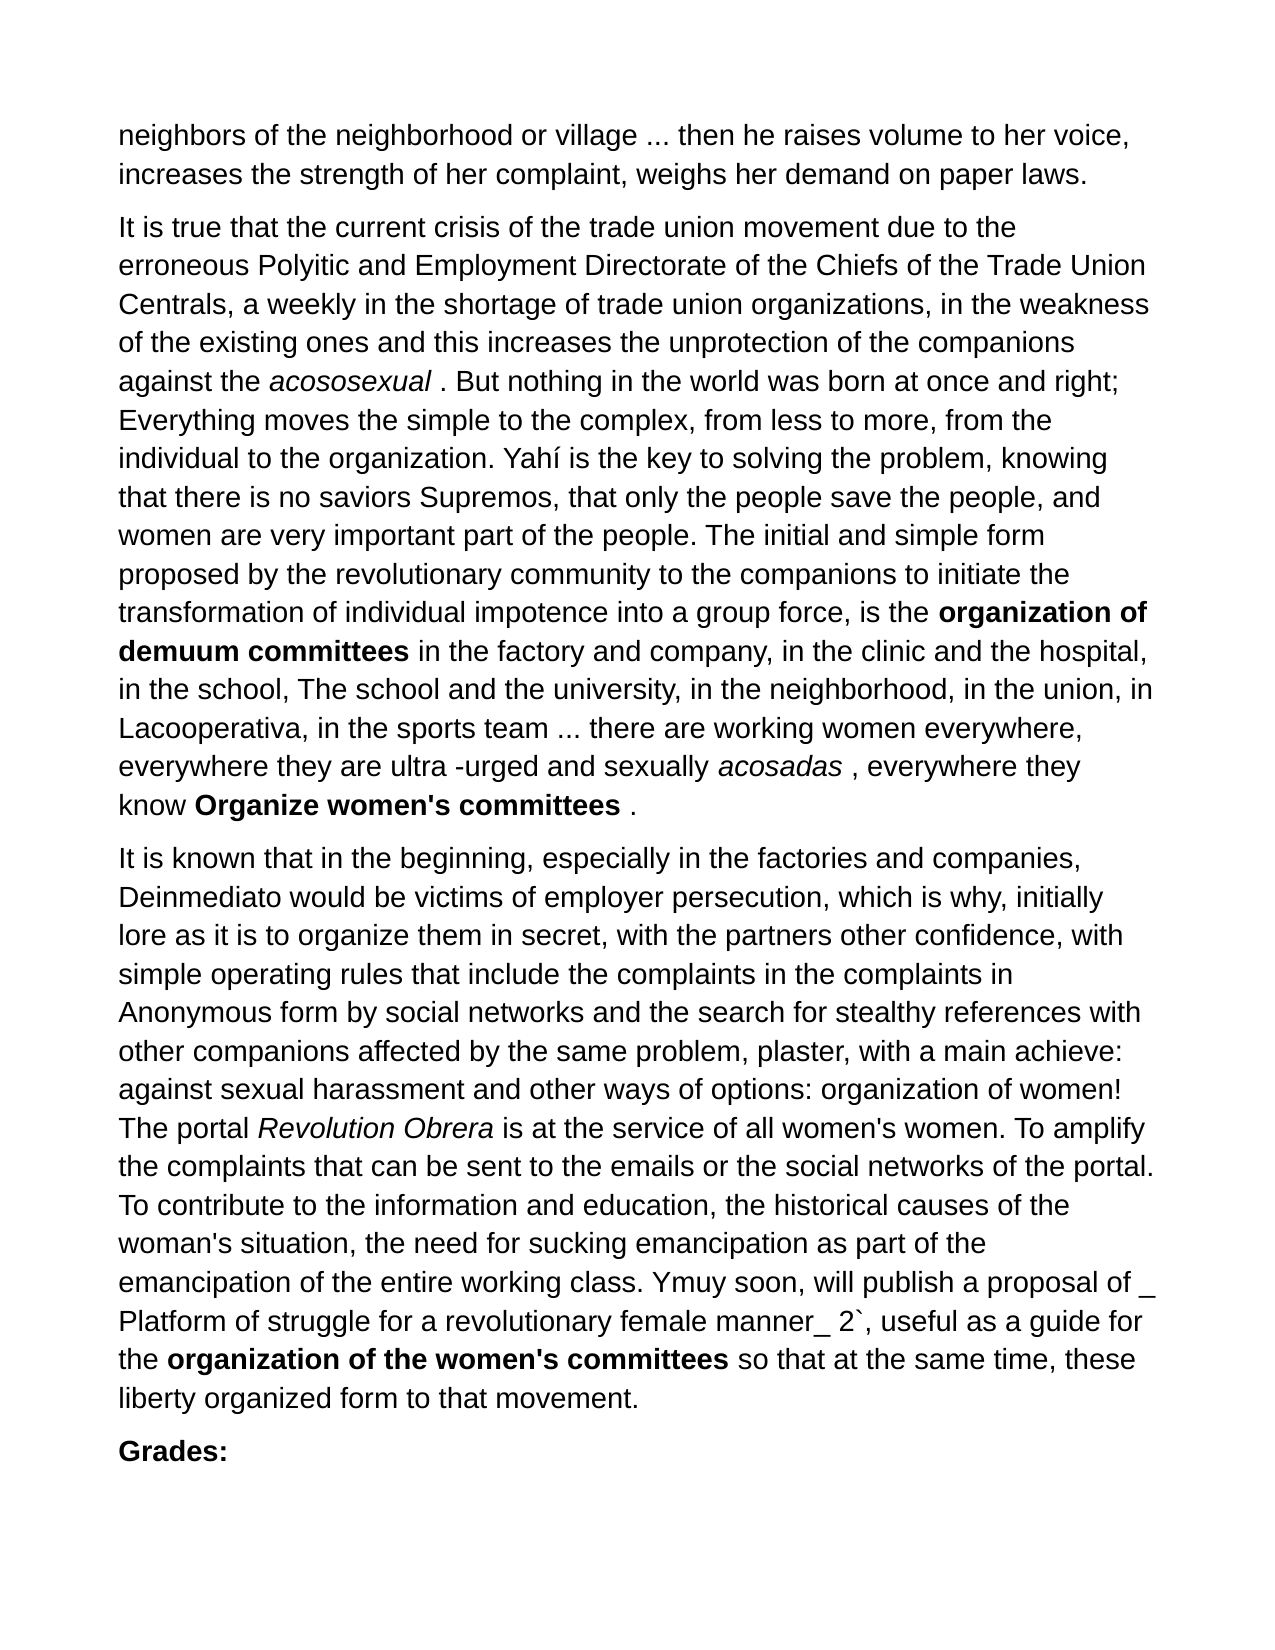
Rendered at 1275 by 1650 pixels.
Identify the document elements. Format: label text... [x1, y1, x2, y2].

text neighbors of the neighborhood or village ... then he raises volume to her voice, increases the strength of her complaint, weighs her demand on paper laws. [118, 118, 1157, 190]
text Grades: [118, 1434, 1157, 1467]
text It is known that in the beginning, especially in the factories and companies, Deinmediato would be victims of employer persecution, which is why, initially lore as it is to organize them in secret, with the partners other confidence, with simple operating rules that include the complaints in the complaints in Anonymous form by social networks and the search for stealthy references with other companions affected by the same problem, plaster, with a main achieve: against sexual harassment and other ways of options: organization of women!The portal Revolution Obrera is at the service of all women's women. To amplify the complaints that can be sent to the emails or the social networks of the portal. To contribute to the information and education, the historical causes of the woman's situation, the need for sucking emancipation as part of the emancipation of the entire working class. Ymuy soon, will publish a proposal of _ Platform of struggle for a revolutionary female manner_ 2`, useful as a guide for the organization of the women's committees so that at the same time, these liberty organized form to that movement. [118, 841, 1157, 1414]
text It is true that the current crisis of the trade union movement due to the erroneous Polyitic and Employment Directorate of the Chiefs of the Trade Union Centrals, a weekly in the shortage of trade union organizations, in the weakness of the existing ones and this increases the unprotection of the companions against the acososexual . But nothing in the world was born at once and right; Everything moves the simple to the complex, from less to more, from the individual to the organization. Yahí is the key to solving the problem, knowing that there is no saviors Supremos, that only the people save the people, and women are very important part of the people. The initial and simple form proposed by the revolutionary community to the companions to initiate the transformation of individual impotence into a group force, is the organization of demuum committees in the factory and company, in the clinic and the hospital, in the school, The school and the university, in the neighborhood, in the union, in Lacooperativa, in the sports team ... there are working women everywhere, everywhere they are ultra -urged and sexually acosadas , everywhere they know Organize women's committees . [118, 210, 1157, 821]
